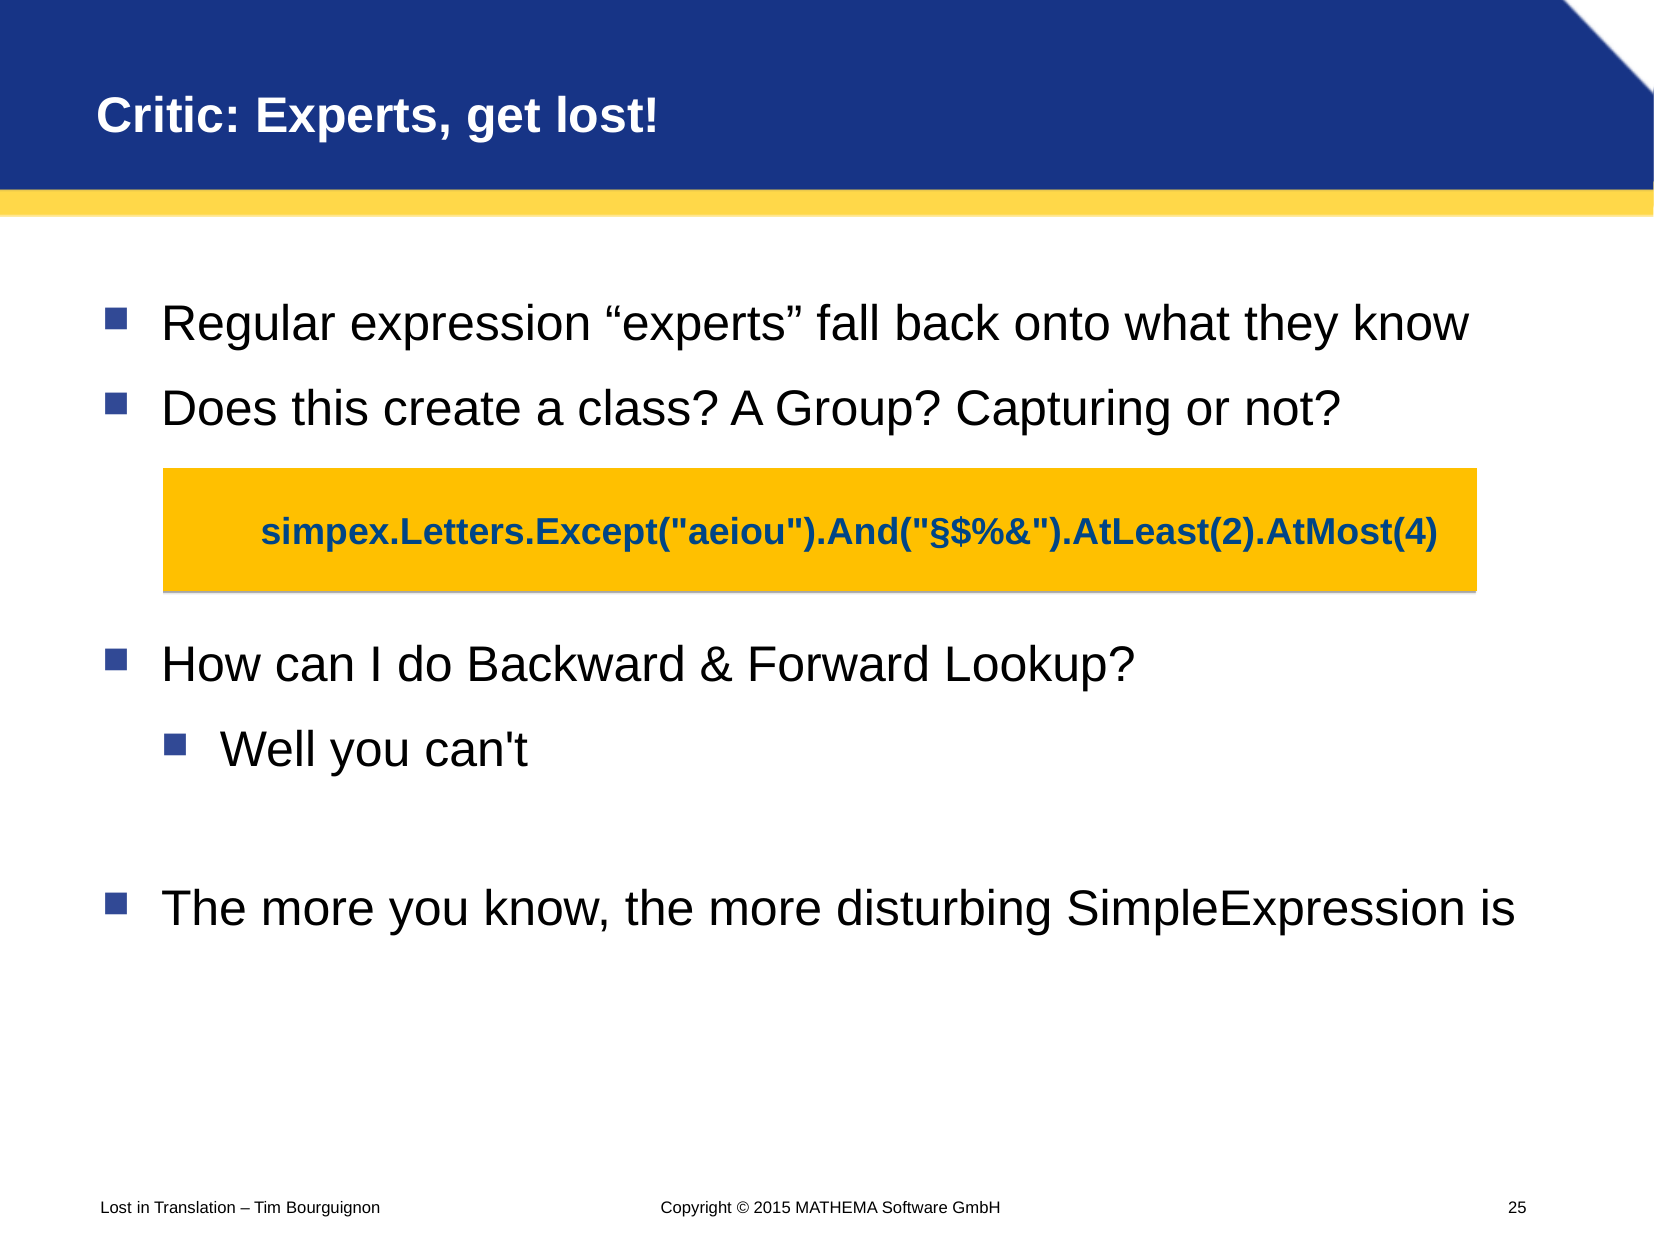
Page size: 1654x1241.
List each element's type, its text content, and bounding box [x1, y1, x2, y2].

picture [0, 0, 1654, 1241]
list Regular expression “experts” fall back onto what they know Does this create a class? A Group? Capturing or not? How can I do Backward & Forward Lookup? Well you can't The more you know, the more disturbing SimpleExpression is [101, 295, 1528, 1139]
title Critic: Experts, get lost! [96, 69, 1168, 162]
text_box simpex.Letters.Except("aeiou").And("§$%&").AtLeast(2).AtMost(4) [163, 468, 1477, 591]
